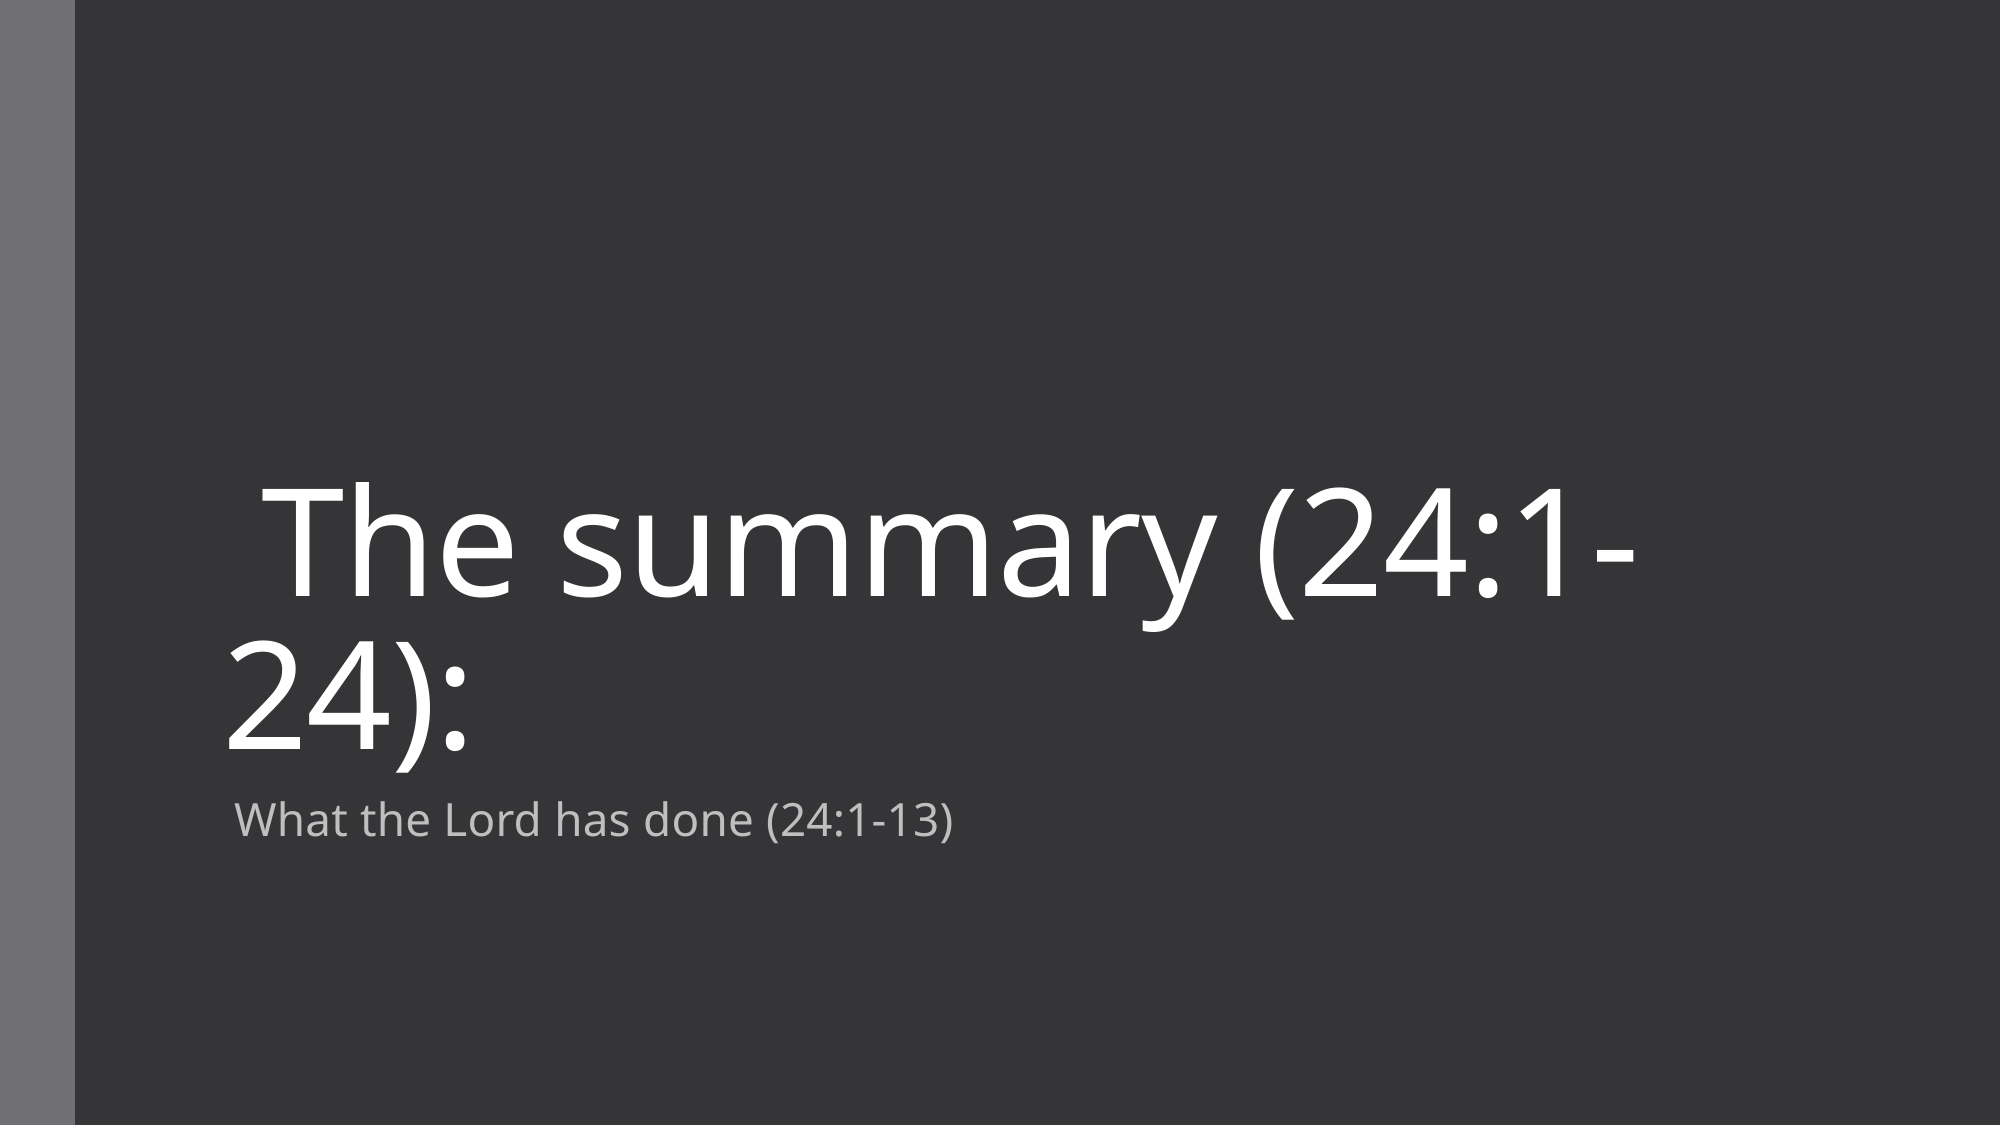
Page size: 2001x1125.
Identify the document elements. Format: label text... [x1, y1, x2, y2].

title The summary (24:1-24): [206, 124, 1752, 787]
subtitle What the Lord has done (24:1-13) [206, 787, 1752, 1066]
